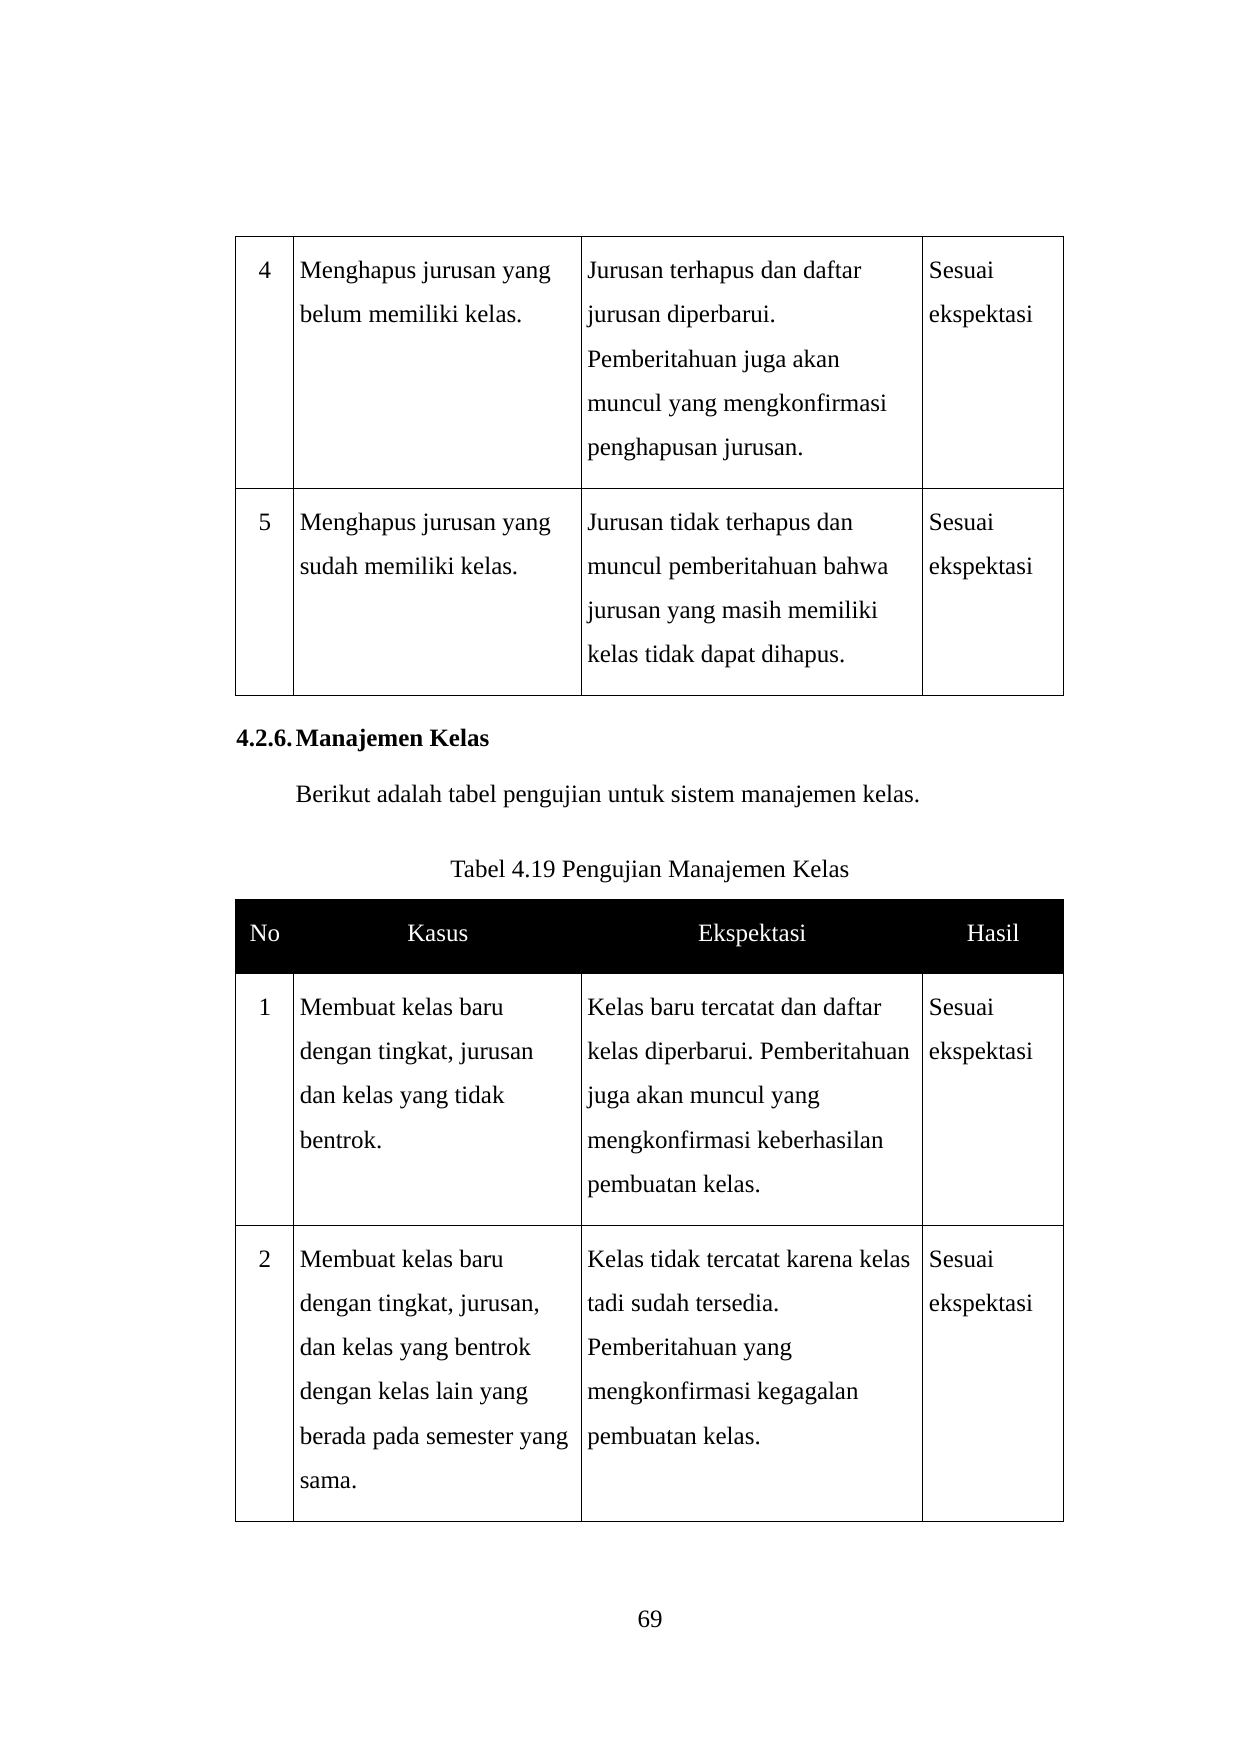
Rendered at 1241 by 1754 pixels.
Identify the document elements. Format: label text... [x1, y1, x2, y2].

table_cell Menghapus jurusan yang belum memiliki kelas. [294, 237, 581, 488]
table_cell Membuat kelas baru dengan tingkat, jurusan dan kelas yang tidak bentrok. [294, 974, 581, 1225]
table_header No [236, 900, 293, 973]
table_cell Sesuai ekspektasi [923, 974, 1063, 1225]
table_cell Membuat kelas baru dengan tingkat, jurusan, dan kelas yang bentrok dengan kelas lain yang berada pada semester yang sama. [294, 1226, 581, 1521]
table_cell Kelas tidak tercatat karena kelas tadi sudah tersedia. Pemberitahuan yang mengkonfirmasi kegagalan pembuatan kelas. [582, 1226, 922, 1521]
table_header Ekspektasi [582, 900, 922, 973]
table_cell Sesuai ekspektasi [923, 489, 1063, 695]
table_header Hasil [923, 900, 1063, 973]
text Tabel 4.19 Pengujian Manajemen Kelas [236, 842, 1063, 886]
table_cell 5 [236, 489, 293, 695]
table_cell Sesuai ekspektasi [923, 1226, 1063, 1521]
table_cell Sesuai ekspektasi [923, 237, 1063, 488]
table_cell 2 [236, 1226, 293, 1521]
table_cell Kelas baru tercatat dan daftar kelas diperbarui. Pemberitahuan juga akan muncul yang mengkonfirmasi keberhasilan pembuatan kelas. [582, 974, 922, 1225]
table_cell 1 [236, 974, 293, 1225]
table_cell Jurusan tidak terhapus dan muncul pemberitahuan bahwa jurusan yang masih memiliki kelas tidak dapat dihapus. [582, 489, 922, 695]
table_header Kasus [294, 900, 581, 973]
table_cell Menghapus jurusan yang sudah memiliki kelas. [294, 489, 581, 695]
text Berikut adalah tabel pengujian untuk sistem manajemen kelas. [236, 767, 1063, 812]
subtitle Manajemen Kelas [236, 711, 1063, 755]
table_cell 4 [236, 237, 293, 488]
table_cell Jurusan terhapus dan daftar jurusan diperbarui. Pemberitahuan juga akan muncul yang mengkonfirmasi penghapusan jurusan. [582, 237, 922, 488]
